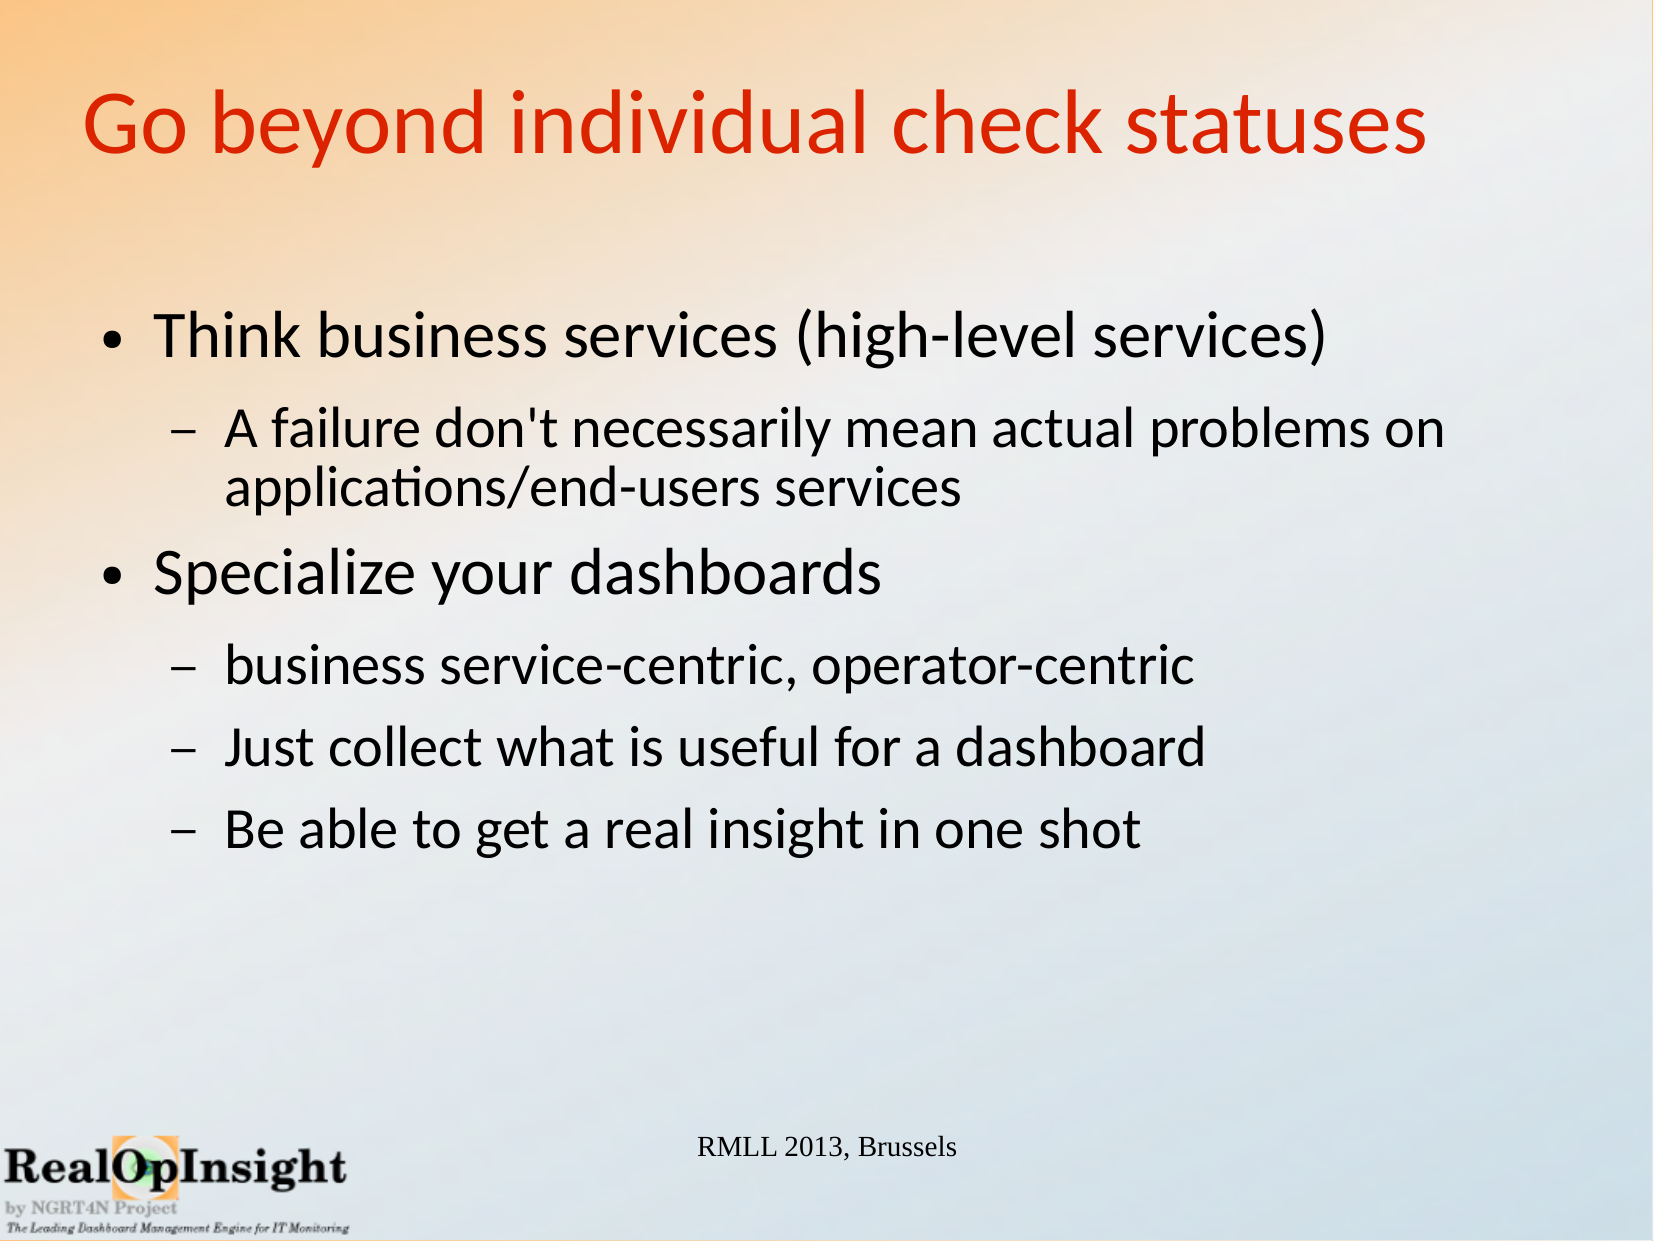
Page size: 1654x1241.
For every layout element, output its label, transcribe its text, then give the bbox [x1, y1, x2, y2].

title Go beyond individual check statuses [82, 49, 1547, 213]
picture [0, 0, 1654, 1241]
list Think business services (high-level services) A failure don't necessarily mean actual problems on applications/end-users services Specialize your dashboards business service-centric, operator-centric Just collect what is useful for a dashboard Be able to get a real insight in one shot [82, 307, 1538, 1028]
